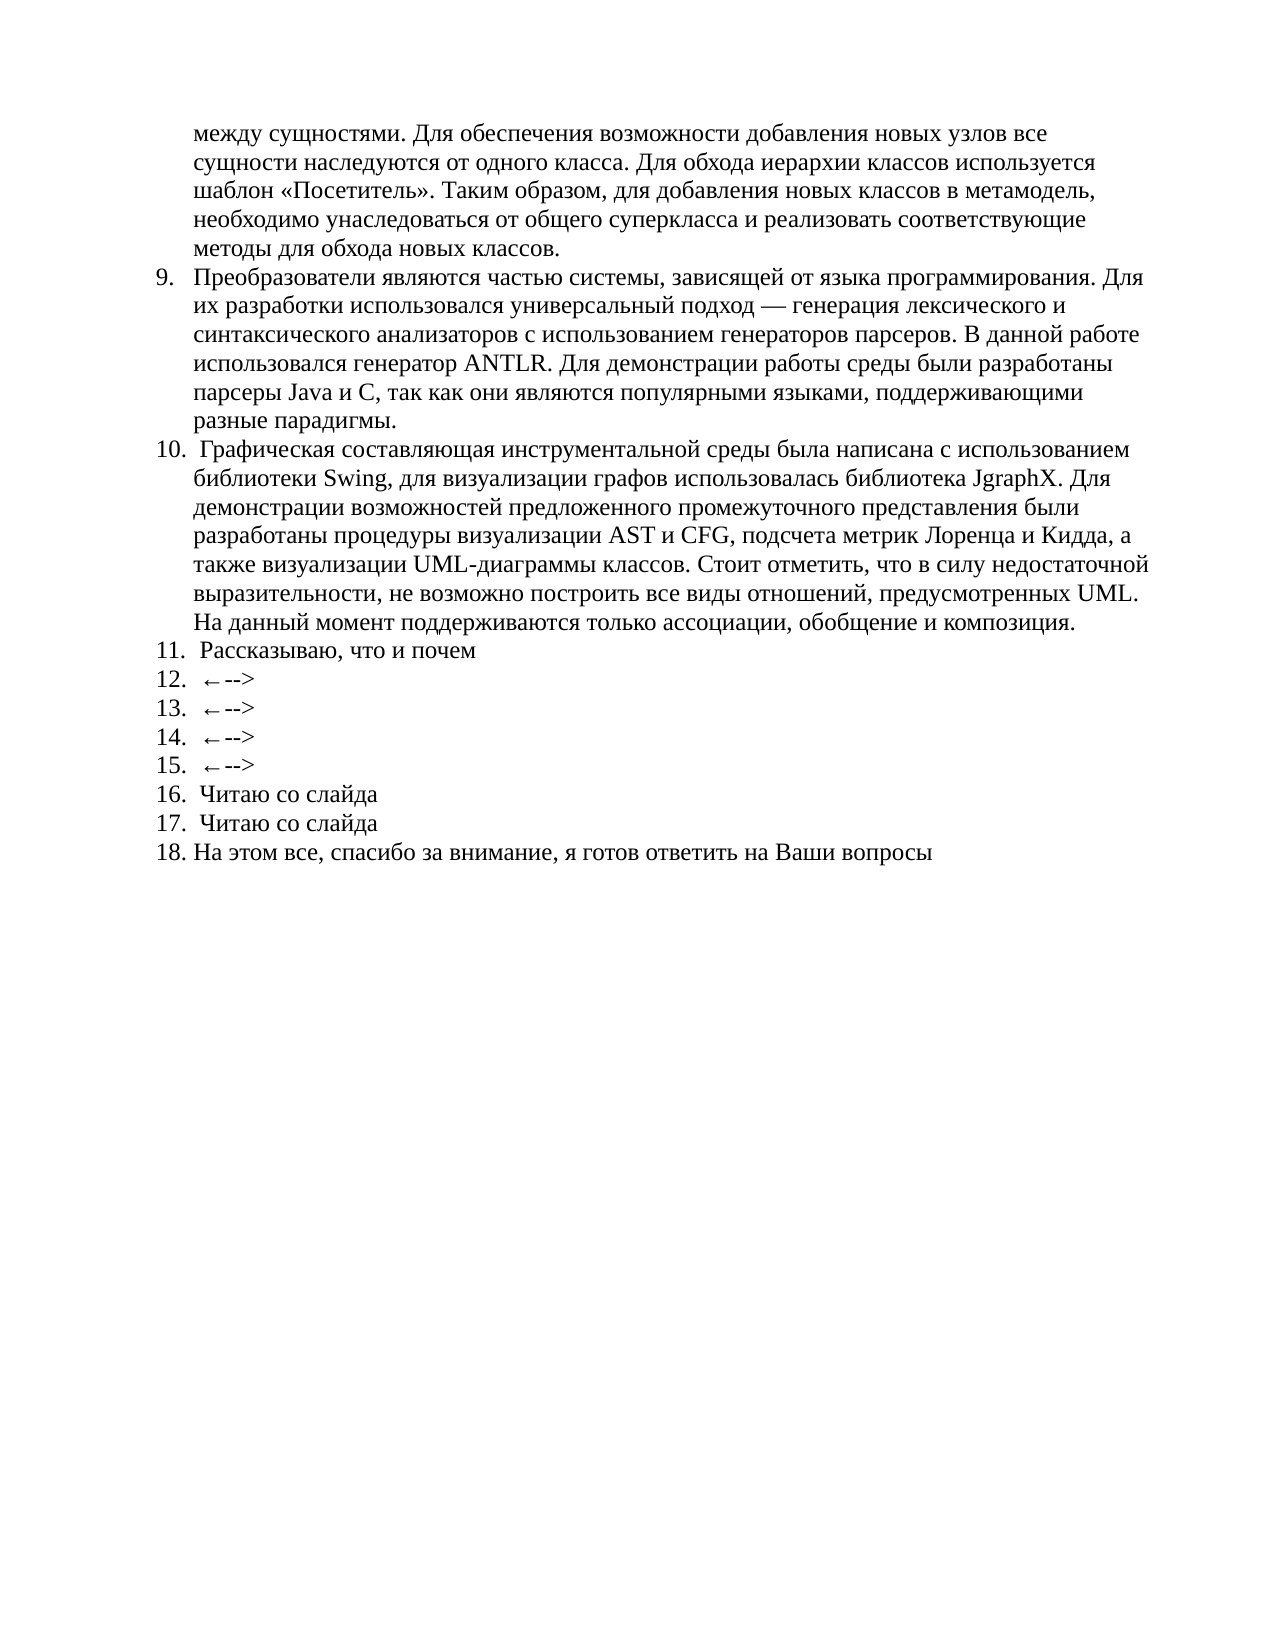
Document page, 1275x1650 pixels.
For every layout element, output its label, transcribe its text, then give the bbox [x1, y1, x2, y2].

list Читаю со слайда [156, 779, 1157, 808]
list ←--> [156, 751, 1157, 779]
list ←--> [156, 693, 1157, 722]
list На этом все, спасибо за внимание, я готов ответить на Ваши вопросы [156, 837, 1157, 866]
list Преобразователи являются частью системы, зависящей от языка программирования. Для их разработки использовался универсальный подход — генерация лексического и синтаксического анализаторов с использованием генераторов парсеров. В данной работе использовался генератор ANTLR. Для демонстрации работы среды были разработаны парсеры Java и C, так как они являются популярными языками, поддерживающими разные парадигмы. [156, 262, 1157, 434]
list Читаю со слайда [156, 808, 1157, 837]
list ←--> [156, 664, 1157, 693]
list Рассказываю, что и почем [156, 636, 1157, 664]
list между сущностями. Для обеспечения возможности добавления новых узлов все сущности наследуются от одного класса. Для обхода иерархии классов используется шаблон «Посетитель». Таким образом, для добавления новых классов в метамодель, необходимо унаследоваться от общего суперкласса и реализовать соответствующие методы для обхода новых классов. [156, 118, 1157, 262]
list Графическая составляющая инструментальной среды была написана с использованием библиотеки Swing, для визуализации графов использовалась библиотека JgraphX. Для демонстрации возможностей предложенного промежуточного представления были разработаны процедуры визуализации AST и CFG, подсчета метрик Лоренца и Кидда, а также визуализации UML-диаграммы классов. Стоит отметить, что в силу недостаточной выразительности, не возможно построить все виды отношений, предусмотренных UML. На данный момент поддерживаются только ассоциации, обобщение и композиция. [156, 434, 1157, 636]
list ←--> [156, 722, 1157, 751]
